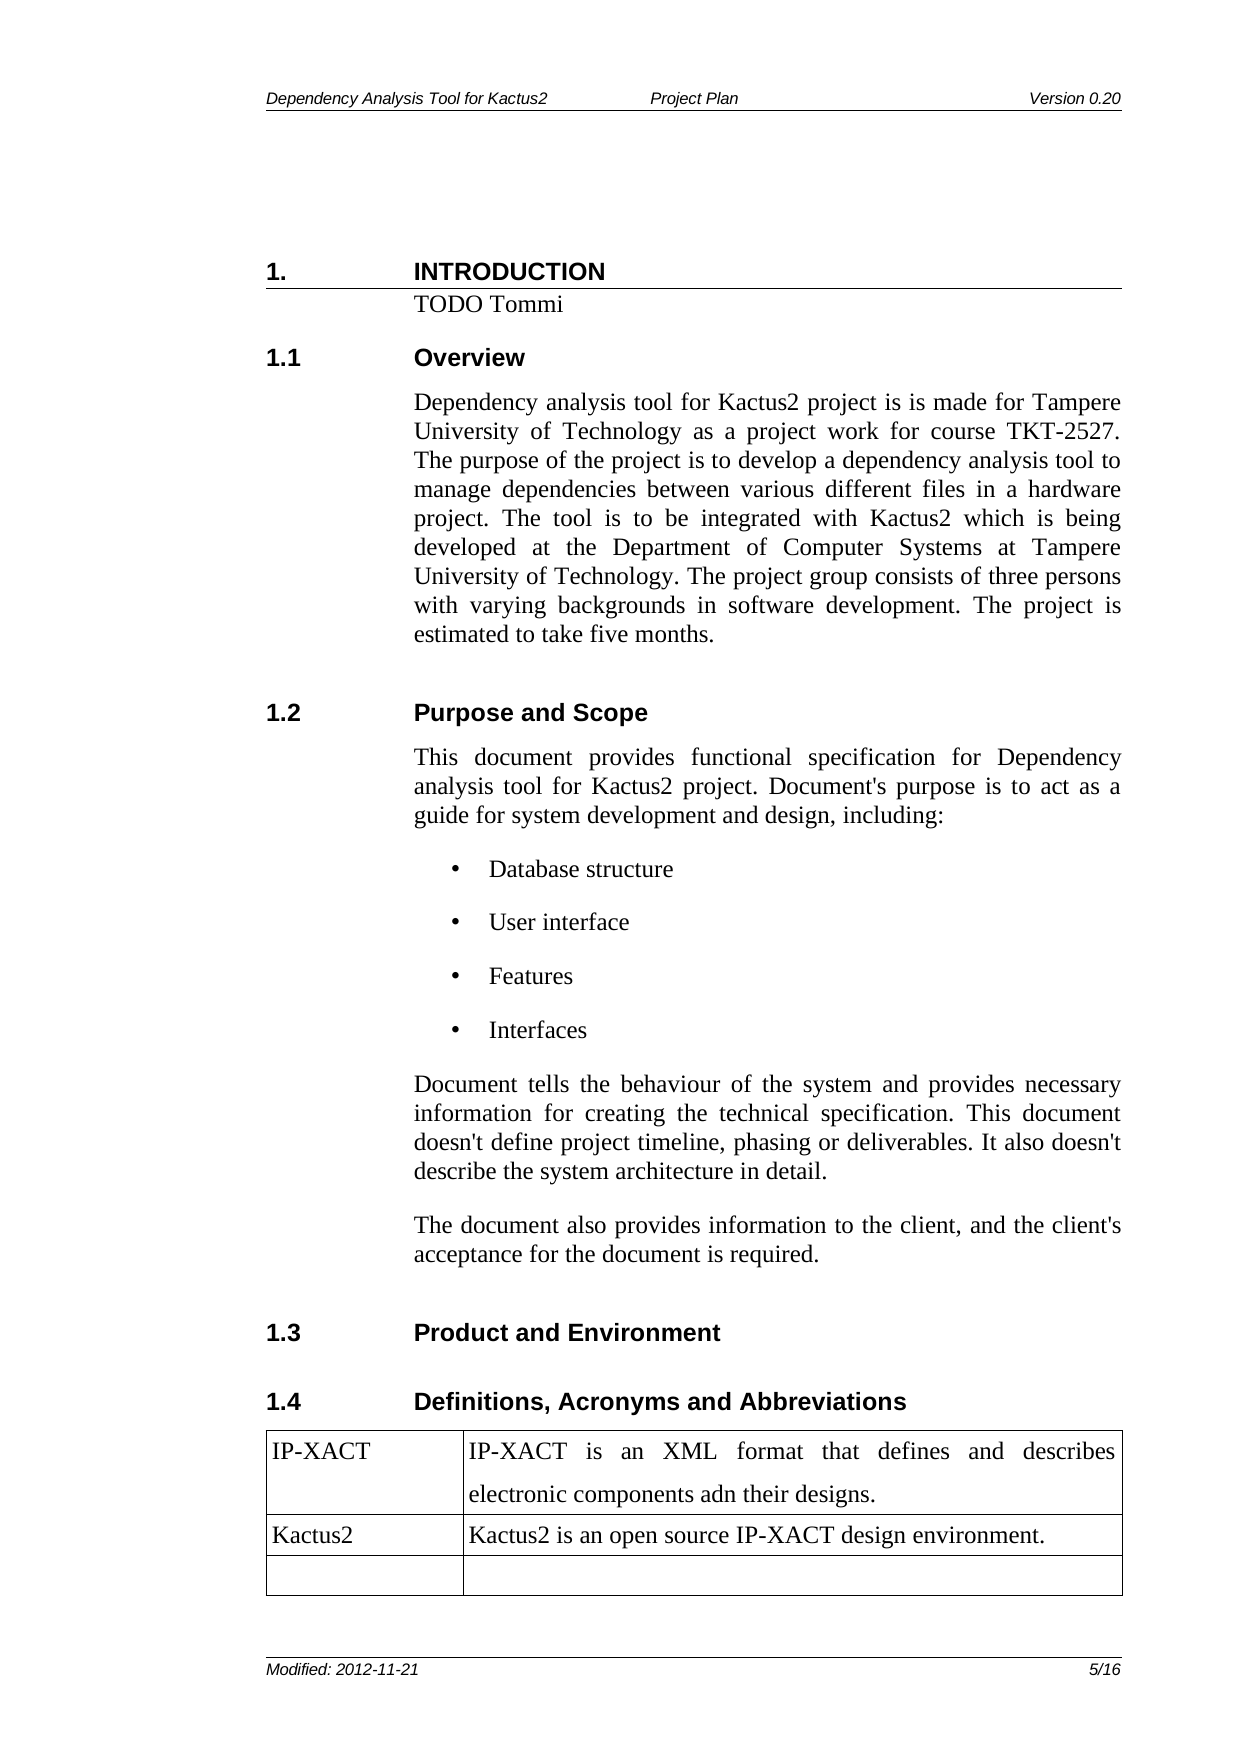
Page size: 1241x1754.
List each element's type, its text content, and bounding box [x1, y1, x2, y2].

text TODO Tommi [369, 289, 1122, 318]
text The document also provides information to the client, and the client's acceptance for the document is required. [413, 1210, 1122, 1268]
table_header IP-XACT [267, 1431, 463, 1514]
table_cell [267, 1556, 463, 1595]
list Database structure [451, 853, 1122, 882]
list User interface [451, 907, 1122, 936]
subtitle Purpose and Scope [266, 698, 1122, 727]
text Document tells the behaviour of the system and provides necessary information for creating the technical specification. This document doesn't define project timeline, phasing or deliverables. It also doesn't describe the system architecture in detail. [413, 1069, 1122, 1185]
subtitle Product and Environment [266, 1318, 1122, 1347]
subtitle Overview [266, 343, 1122, 372]
text Dependency analysis tool for Kactus2 project is is made for Tampere University of Technology as a project work for course TKT-2527. The purpose of the project is to develop a dependency analysis tool to manage dependencies between various different files in a hardware project. The tool is to be integrated with Kactus2 which is being developed at the Department of Computer Systems at Tampere University of Technology. The project group consists of three persons with varying backgrounds in software development. The project is estimated to take five months. [413, 387, 1122, 648]
table_cell [464, 1556, 1122, 1595]
subtitle Introduction [266, 257, 1122, 288]
table_cell Kactus2 is an open source IP-XACT design environment. [464, 1515, 1122, 1555]
table_cell Kactus2 [267, 1515, 463, 1555]
table_header IP-XACT is an XML format that defines and describes electronic components adn their designs. [464, 1431, 1122, 1514]
text This document provides functional specification for Dependency analysis tool for Kactus2 project. Document's purpose is to act as a guide for system development and design, including: [413, 741, 1122, 829]
subtitle Definitions, Acronyms and Abbreviations [266, 1386, 1122, 1415]
list Features [451, 961, 1122, 990]
list Interfaces [451, 1015, 1122, 1044]
